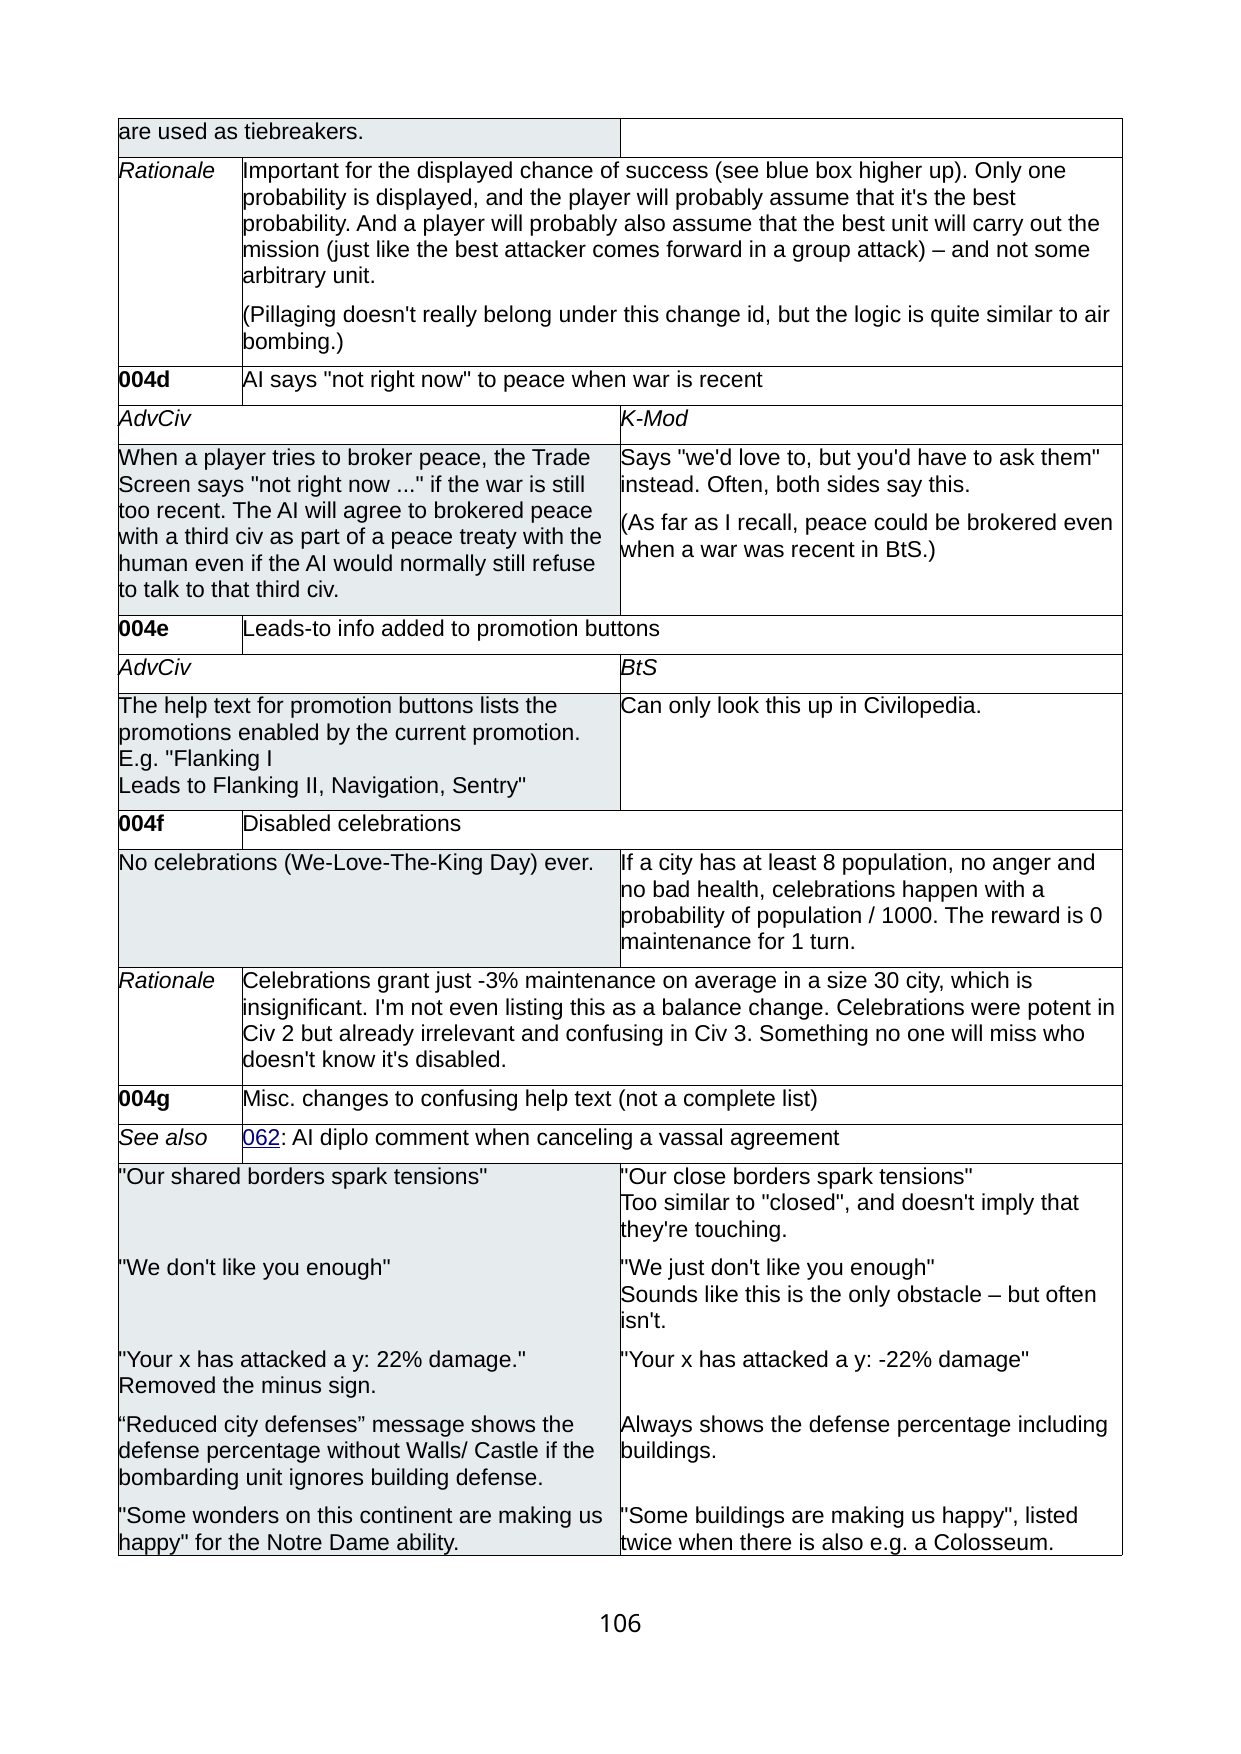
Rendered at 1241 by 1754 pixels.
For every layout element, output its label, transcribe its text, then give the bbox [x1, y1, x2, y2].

table_cell Disabled celebrations [243, 811, 1122, 849]
table_cell Can only look this up in Civilopedia. [621, 694, 1122, 810]
table_cell Rationale [119, 158, 242, 366]
table_cell AdvCiv [119, 655, 620, 692]
table_cell See also [119, 1125, 242, 1163]
table_cell If a city has at least 8 population, no anger and no bad health, celebrations happen with a probability of population / 1000. The reward is 0 maintenance for 1 turn. [621, 850, 1122, 967]
table_cell No celebrations (We-Love-The-King Day) ever. [119, 850, 620, 967]
table_cell AI says "not right now" to peace when war is recent [243, 367, 1122, 405]
table_cell [621, 119, 1122, 157]
table_cell AdvCiv [119, 406, 620, 444]
table_cell The help text for promotion buttons lists the promotions enabled by the current promotion. E.g. "Flanking I Leads to Flanking II, Navigation, Sentry" [119, 694, 620, 810]
table_cell Important for the displayed chance of success (see blue box higher up). Only one probability is displayed, and the player will probably assume that it's the best probability. And a player will probably also assume that the best unit will carry out the mission (just like the best attacker comes forward in a group attack) – and not some arbitrary unit. (Pillaging doesn't really belong under this change id, but the logic is quite similar to air bombing.) [243, 158, 1122, 366]
table_cell 004f [119, 811, 242, 849]
table_cell Rationale [119, 968, 242, 1085]
table_cell Celebrations grant just -3% maintenance on average in a size 30 city, which is insignificant. I'm not even listing this as a balance change. Celebrations were potent in Civ 2 but already irrelevant and confusing in Civ 3. Something no one will miss who doesn't know it's disabled. [243, 968, 1122, 1085]
table_cell When a player tries to broker peace, the Trade Screen says "not right now ..." if the war is still too recent. The AI will agree to brokered peace with a third civ as part of a peace treaty with the human even if the AI would normally still refuse to talk to that third civ. [119, 445, 620, 615]
table_cell 004e [119, 616, 242, 653]
table_cell BtS [621, 655, 1122, 692]
table_cell K-Mod [621, 406, 1122, 444]
table_cell Misc. changes to confusing help text (not a complete list) [243, 1086, 1122, 1124]
table_cell 062: AI diplo comment when canceling a vassal agreement [243, 1125, 1122, 1163]
table_cell 004d [119, 367, 242, 405]
table_cell Says "we'd love to, but you'd have to ask them" instead. Often, both sides say this. (As far as I recall, peace could be brokered even when a war was recent in BtS.) [621, 445, 1122, 615]
table_cell "Our close borders spark tensions" Too similar to "closed", and doesn't imply that they're touching. "We just don't like you enough" Sounds like this is the only obstacle – but often isn't. "Your x has attacked a y: -22% damage" Always shows the defense percentage including buildings. "Some buildings are making us happy", listed twice when there is also e.g. a Colosseum. [621, 1164, 1122, 1555]
table_cell 004g [119, 1086, 242, 1124]
table_cell Leads-to info added to promotion buttons [243, 616, 1122, 653]
table_cell are used as tiebreakers. [119, 119, 620, 157]
table_cell "Our shared borders spark tensions" "We don't like you enough" "Your x has attacked a y: 22% damage." Removed the minus sign. “Reduced city defenses” message shows the defense percentage without Walls/ Castle if the bombarding unit ignores building defense. "Some wonders on this continent are making us happy" for the Notre Dame ability. [119, 1164, 620, 1555]
